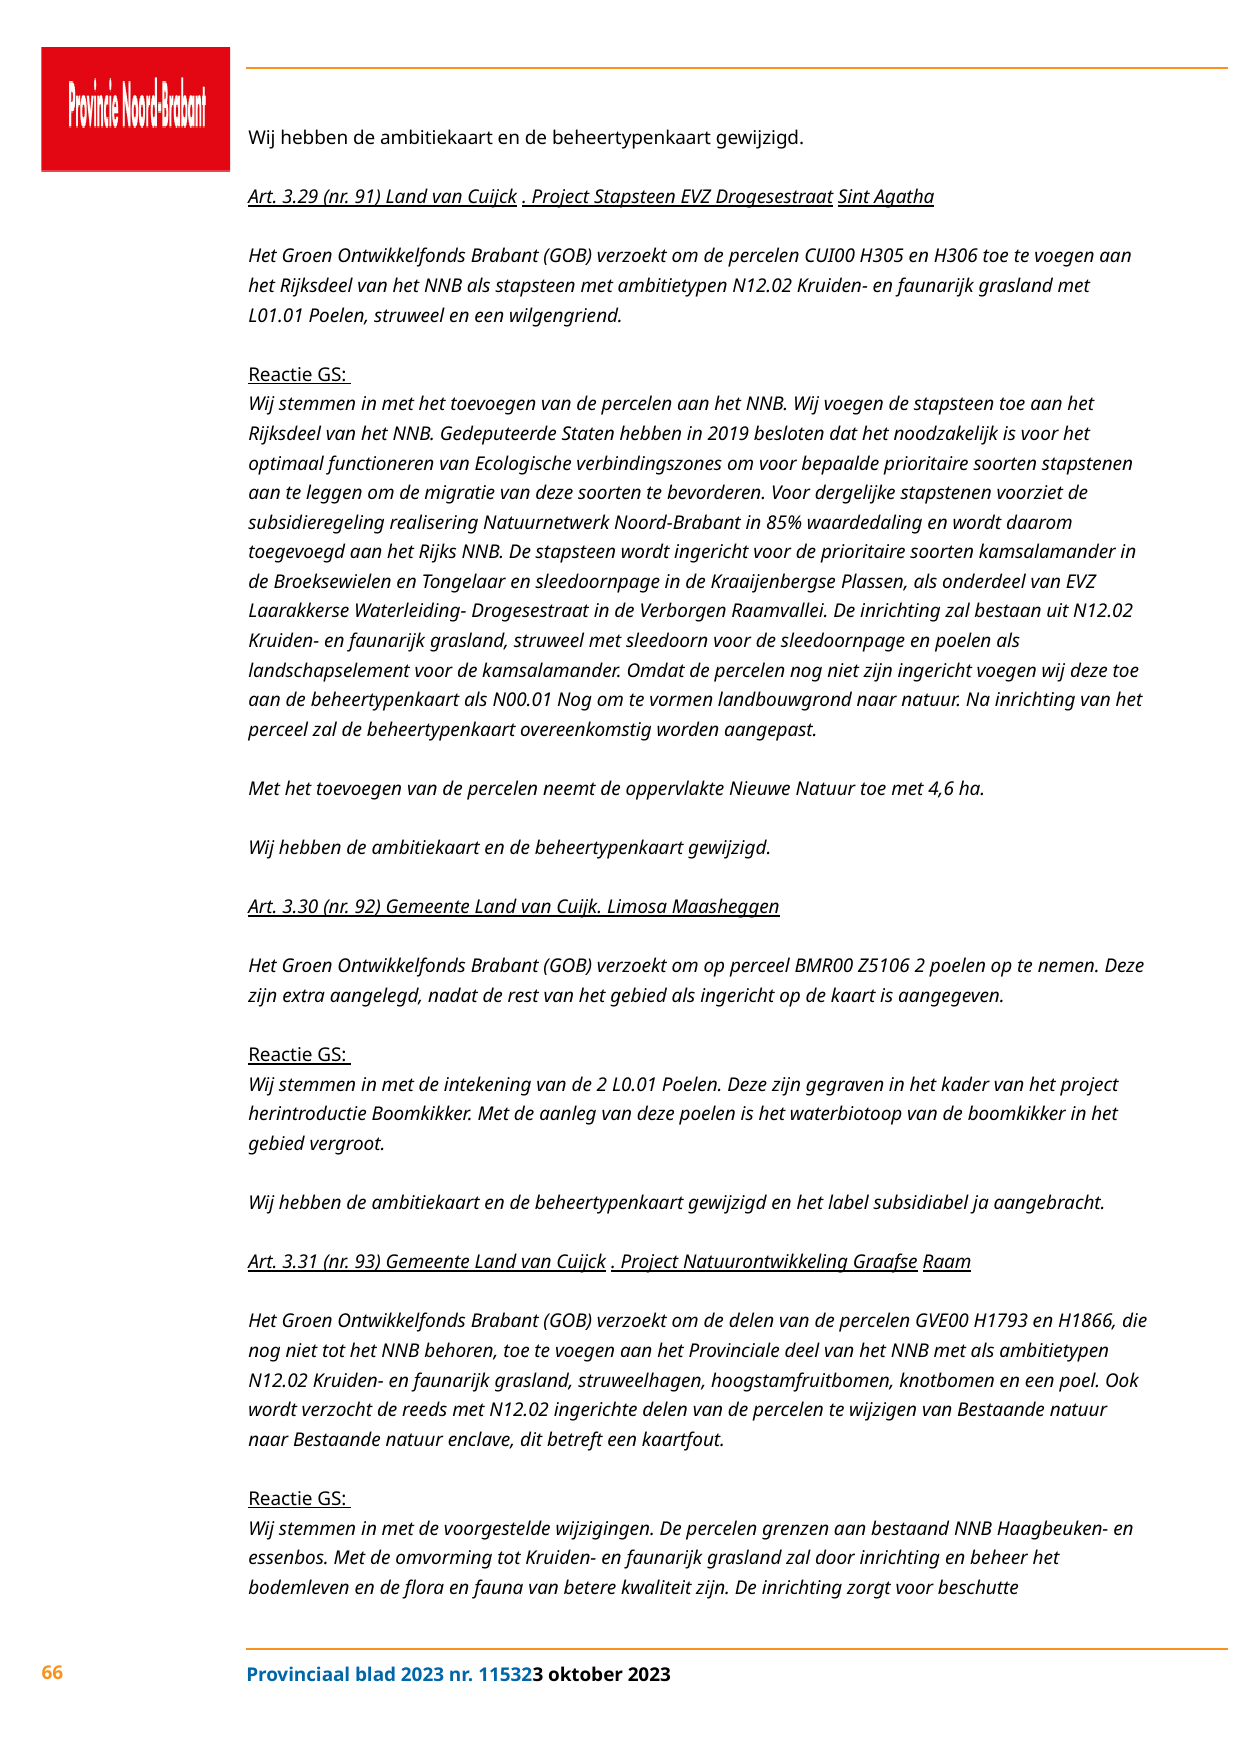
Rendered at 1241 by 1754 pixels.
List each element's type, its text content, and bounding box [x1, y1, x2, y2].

text Met het toevoegen van de percelen neemt de oppervlakte Nieuwe Natuur toe met 4,6 ha. [248, 775, 1152, 801]
text Wij stemmen in met de voorgestelde wijzigingen. De percelen grenzen aan bestaand NNB Haagbeuken- en essenbos. Met de omvorming tot Kruiden- en faunarijk grasland zal door inrichting en beheer het bodemleven en de flora en fauna van betere kwaliteit zijn. De inrichting zorgt voor beschutte [248, 1515, 1152, 1600]
text Wij hebben de ambitiekaart en de beheertypenkaart gewijzigd en het label subsidiabel ja aangebracht. [248, 1189, 1152, 1215]
text Wij hebben de ambitiekaart en de beheertypenkaart gewijzigd. [248, 124, 1152, 150]
text Het Groen Ontwikkelfonds Brabant (GOB) verzoekt om de percelen CUI00 H305 en H306 toe te voegen aan het Rijksdeel van het NNB als stapsteen met ambitietypen N12.02 Kruiden- en faunarijk grasland met L01.01 Poelen, struweel en een wilgengriend. [248, 243, 1152, 328]
text Wij stemmen in met het toevoegen van de percelen aan het NNB. Wij voegen de stapsteen toe aan het Rijksdeel van het NNB. Gedeputeerde Staten hebben in 2019 besloten dat het noodzakelijk is voor het optimaal functioneren van Ecologische verbindingszones om voor bepaalde prioritaire soorten stapstenen aan te leggen om de migratie van deze soorten te bevorderen. Voor dergelijke stapstenen voorziet de subsidieregeling realisering Natuurnetwerk Noord-Brabant in 85% waardedaling en wordt daarom toegevoegd aan het Rijks NNB. De stapsteen wordt ingericht voor de prioritaire soorten kamsalamander in de Broeksewielen en Tongelaar en sleedoornpage in de Kraaijenbergse Plassen, als onderdeel van EVZ Laarakkerse Waterleiding- Drogesestraat in de Verborgen Raamvallei. De inrichting zal bestaan uit N12.02 Kruiden- en faunarijk grasland, struweel met sleedoorn voor de sleedoornpage en poelen als landschapselement voor de kamsalamander. Omdat de percelen nog niet zijn ingericht voegen wij deze toe aan de beheertypenkaart als N00.01 Nog om te vormen landbouwgrond naar natuur. Na inrichting van het perceel zal de beheertypenkaart overeenkomstig worden aangepast. [248, 391, 1152, 742]
text Art. 3.30 (nr. 92) Gemeente Land van Cuijk. Limosa Maasheggen [248, 893, 1152, 919]
text Art. 3.29 (nr. 91) Land van Cuijck . Project Stapsteen EVZ Drogesestraat Sint Agatha [248, 183, 1152, 209]
text Art. 3.31 (nr. 93) Gemeente Land van Cuijck . Project Natuurontwikkeling Graafse Raam [248, 1248, 1152, 1274]
text Reactie GS: [248, 361, 1152, 387]
text Wij stemmen in met de intekening van de 2 L0.01 Poelen. Deze zijn gegraven in het kader van het project herintroductie Boomkikker. Met de aanleg van deze poelen is het waterbiotoop van de boomkikker in het gebied vergroot. [248, 1071, 1152, 1156]
text Het Groen Ontwikkelfonds Brabant (GOB) verzoekt om de delen van de percelen GVE00 H1793 en H1866, die nog niet tot het NNB behoren, toe te voegen aan het Provinciale deel van het NNB met als ambitietypen N12.02 Kruiden- en faunarijk grasland, struweelhagen, hoogstamfruitbomen, knotbomen en een poel. Ook wordt verzocht de reeds met N12.02 ingerichte delen van de percelen te wijzigen van Bestaande natuur naar Bestaande natuur enclave, dit betreft een kaartfout. [248, 1308, 1152, 1452]
text Het Groen Ontwikkelfonds Brabant (GOB) verzoekt om op perceel BMR00 Z5106 2 poelen op te nemen. Deze zijn extra aangelegd, nadat de rest van het gebied als ingericht op de kaart is aangegeven. [248, 953, 1152, 1008]
text Reactie GS: [248, 1485, 1152, 1511]
text Reactie GS: [248, 1041, 1152, 1067]
picture [41, 47, 231, 172]
text Wij hebben de ambitiekaart en de beheertypenkaart gewijzigd. [248, 834, 1152, 860]
